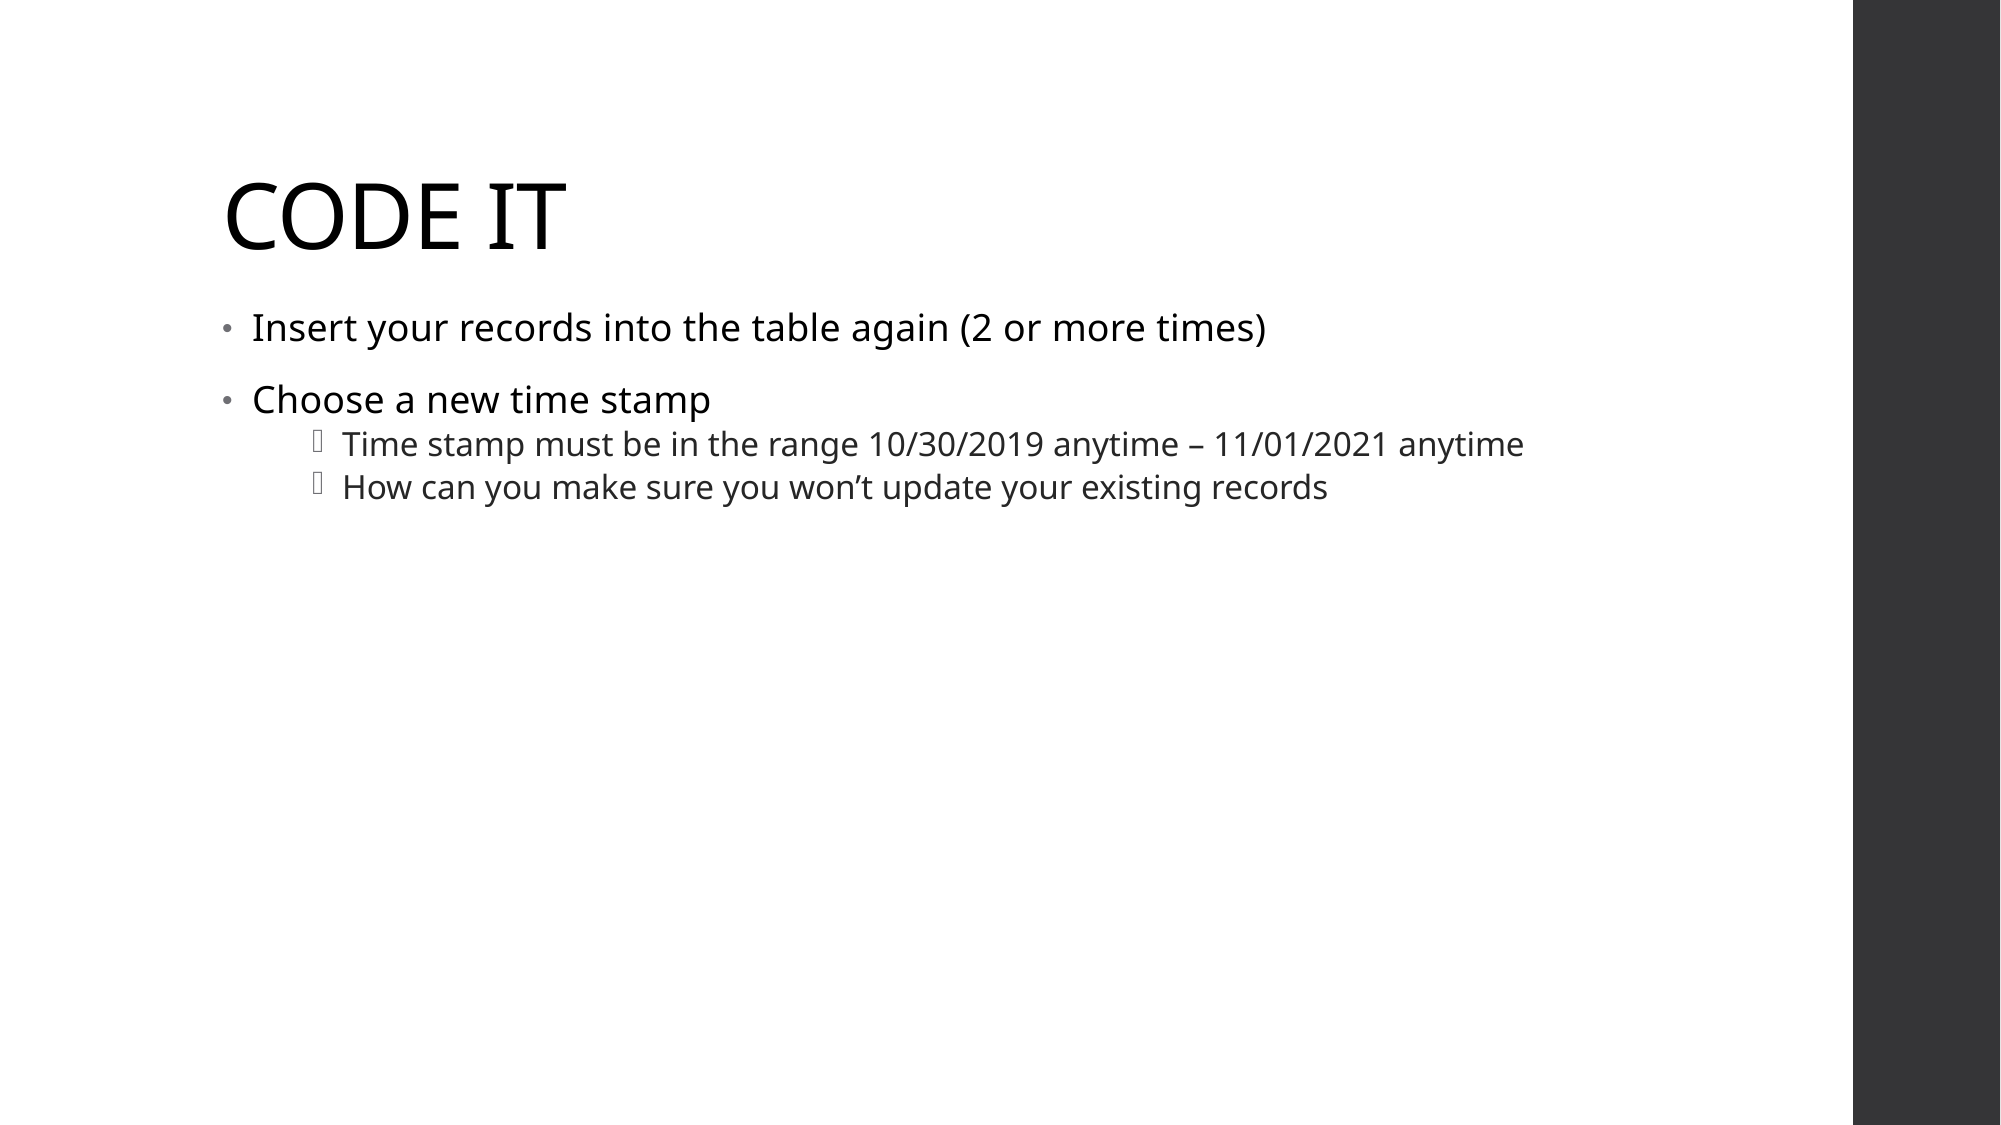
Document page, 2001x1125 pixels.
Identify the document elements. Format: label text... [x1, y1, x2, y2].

list Insert your records into the table again (2 or more times) Choose a new time stamp Time stamp must be in the range 10/30/2019 anytime – 11/01/2021 anytime How can you make sure you won’t update your existing records [206, 299, 1617, 1014]
title CODE IT [206, 60, 1797, 278]
